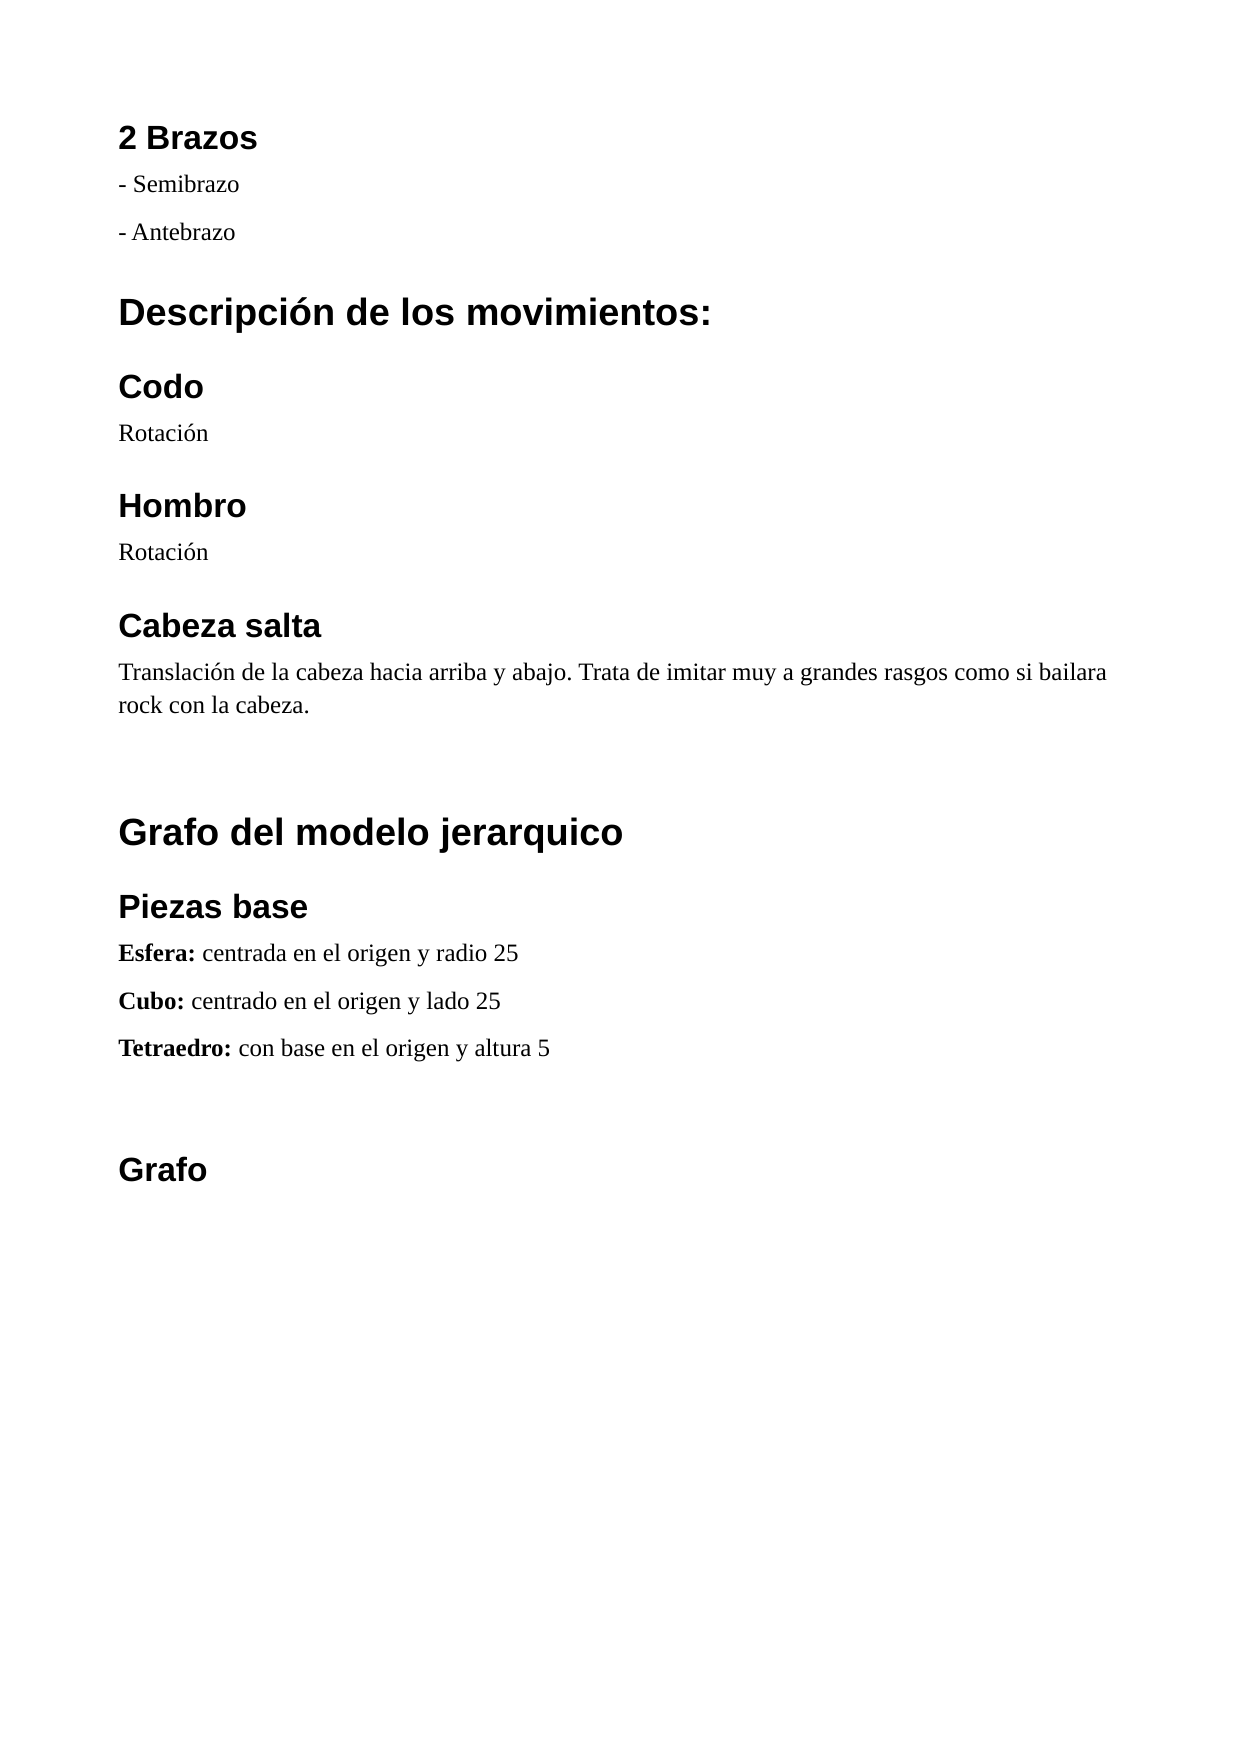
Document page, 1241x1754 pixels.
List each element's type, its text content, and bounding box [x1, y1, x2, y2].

subtitle Hombro [118, 486, 1122, 525]
subtitle Grafo [118, 1149, 1122, 1188]
subtitle Grafo del modelo jerarquico [118, 810, 1122, 854]
subtitle Descripción de los movimientos: [118, 289, 1122, 333]
subtitle 2 Brazos [118, 118, 1122, 157]
text - Semibrazo [118, 169, 1122, 198]
subtitle Piezas base [118, 887, 1122, 926]
subtitle Codo [118, 366, 1122, 405]
text - Antebrazo [118, 217, 1122, 246]
text Translación de la cabeza hacia arriba y abajo. Trata de imitar muy a grandes rasgos como si bailara rock con la cabeza. [118, 657, 1122, 718]
subtitle Cabeza salta [118, 606, 1122, 644]
text Tetraedro: con base en el origen y altura 5 [118, 1033, 1122, 1062]
text Rotación [118, 418, 1122, 446]
text Cubo: centrado en el origen y lado 25 [118, 986, 1122, 1014]
text Esfera: centrada en el origen y radio 25 [118, 938, 1122, 967]
text Rotación [118, 537, 1122, 566]
